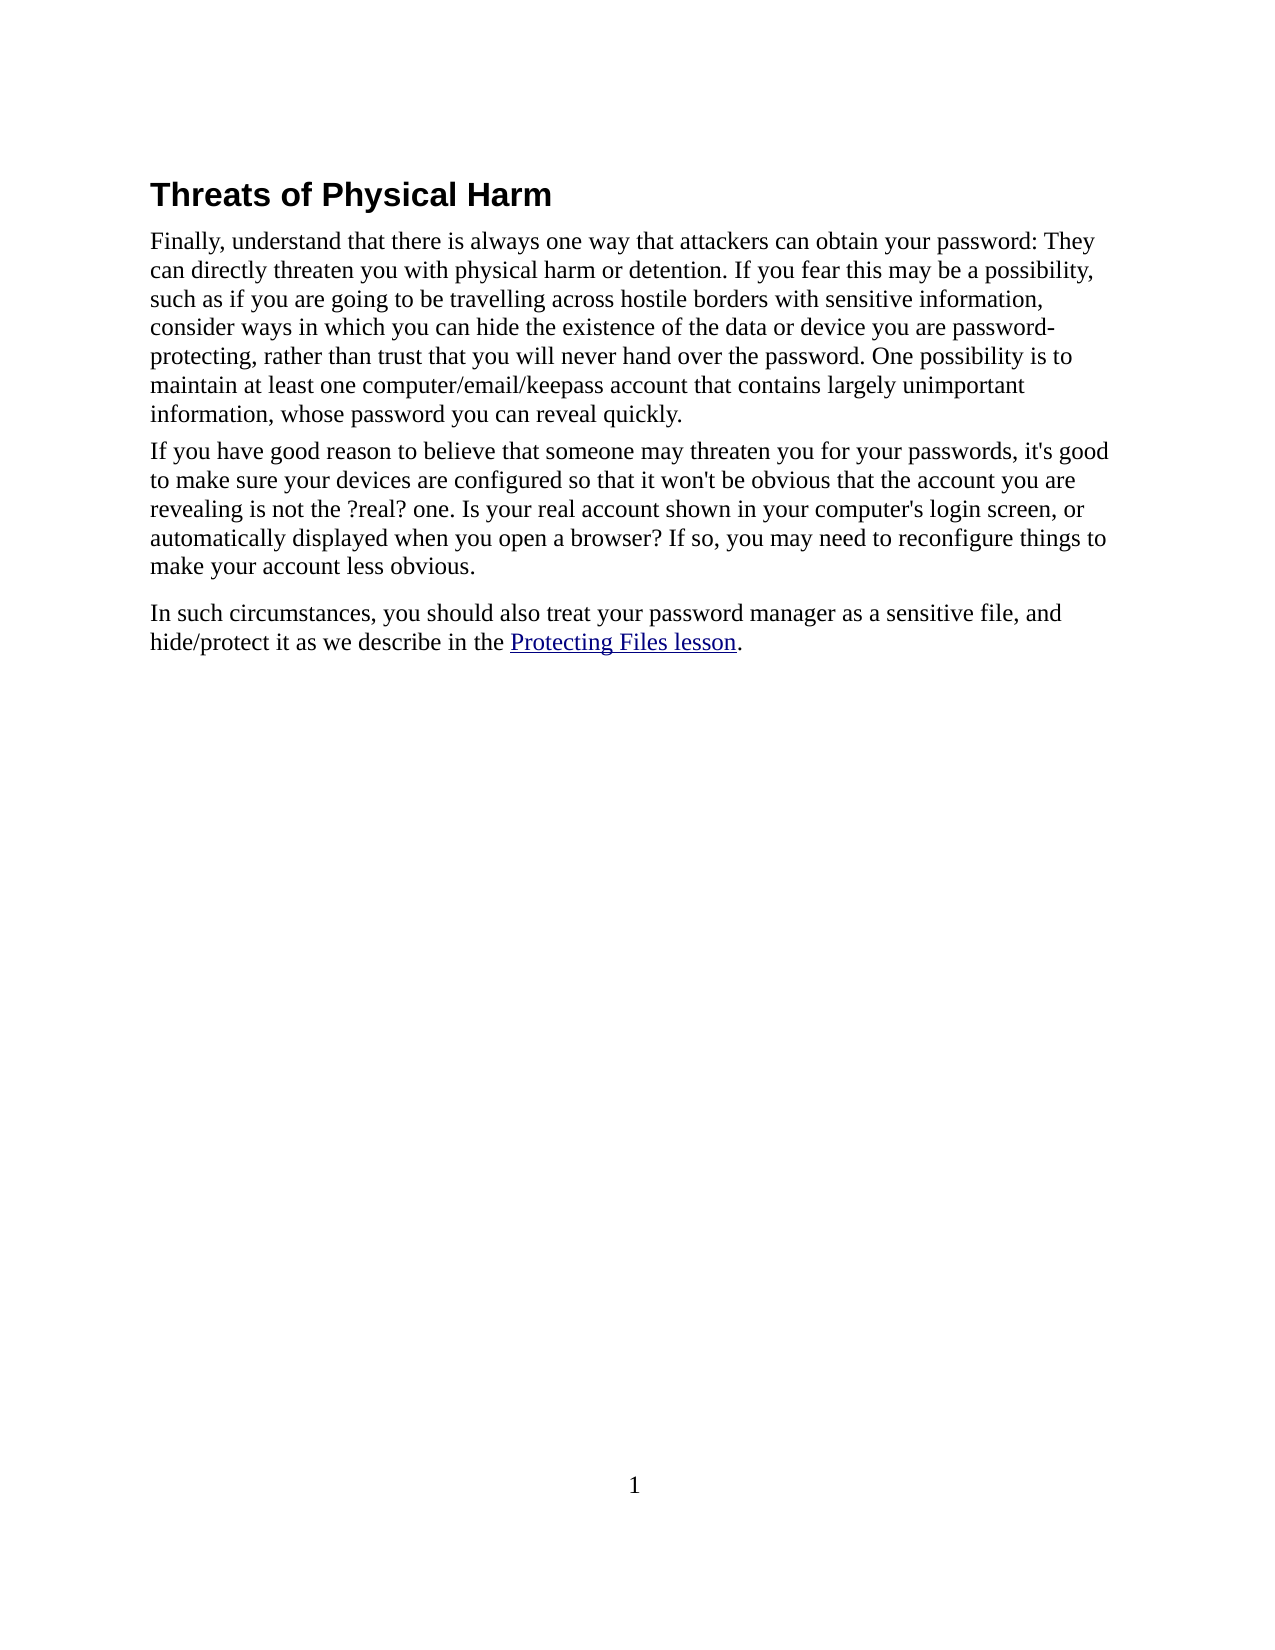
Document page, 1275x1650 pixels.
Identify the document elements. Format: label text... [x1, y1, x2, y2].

text Finally, understand that there is always one way that attackers can obtain your password: They can directly threaten you with physical harm or detention. If you fear this may be a possibility, such as if you are going to be travelling across hostile borders with sensitive information, consider ways in which you can hide the existence of the data or device you are password-protecting, rather than trust that you will never hand over the password. One possibility is to maintain at least one computer/email/keepass account that contains largely unimportant information, whose password you can reveal quickly. [150, 226, 1125, 427]
text In such circumstances, you should also treat your password manager as a sensitive file, and hide/protect it as we describe in the Protecting Files lesson. [150, 598, 1125, 656]
text If you have good reason to believe that someone may threaten you for your passwords, it's good to make sure your devices are configured so that it won't be obvious that the account you are revealing is not the ?real? one. Is your real account shown in your computer's login screen, or automatically displayed when you open a browser? If so, you may need to reconfigure things to make your account less obvious. [150, 436, 1125, 580]
subtitle Threats of Physical Harm [150, 175, 1125, 214]
